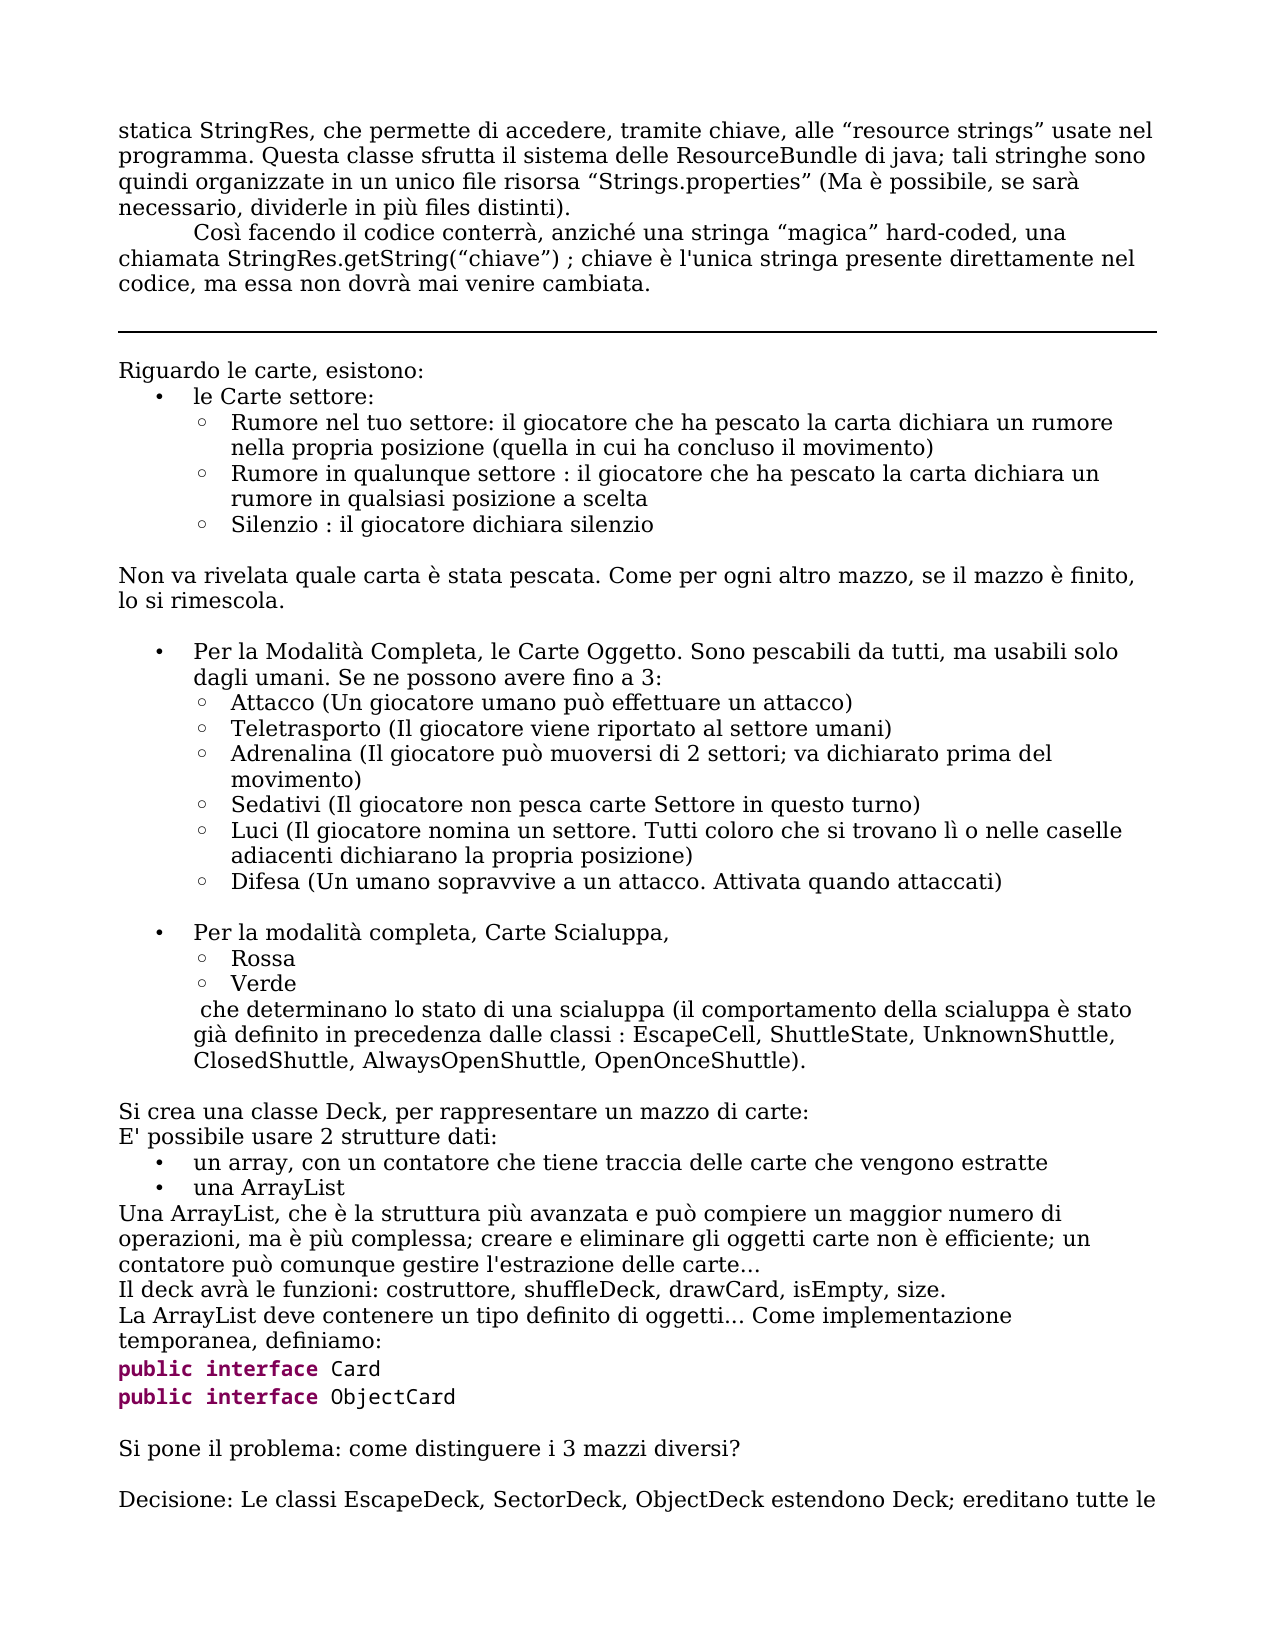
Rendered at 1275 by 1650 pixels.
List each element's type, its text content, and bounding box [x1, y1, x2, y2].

list Silenzio : il giocatore dichiara silenzio [193, 512, 1157, 537]
list Attacco (Un giocatore umano può effettuare un attacco) [193, 690, 1157, 716]
list Rumore in qualunque settore : il giocatore che ha pescato la carta dichiara un rumore in qualsiasi posizione a scelta [193, 461, 1157, 512]
text La ArrayList deve contenere un tipo definito di oggetti... Come implementazione temporanea, definiamo: [118, 1303, 1157, 1354]
text statica StringRes, che permette di accedere, tramite chiave, alle “resource strings” usate nel programma. Questa classe sfrutta il sistema delle ResourceBundle di java; tali stringhe sono quindi organizzate in un unico file risorsa “Strings.properties” (Ma è possibile, se sarà necessario, dividerle in più files distinti). [118, 118, 1157, 220]
list Adrenalina (Il giocatore può muoversi di 2 settori; va dichiarato prima del movimento) [193, 741, 1157, 792]
text Una ArrayList, che è la struttura più avanzata e può compiere un maggior numero di operazioni, ma è più complessa; creare e eliminare gli oggetti carte non è efficiente; un contatore può comunque gestire l'estrazione delle carte... [118, 1201, 1157, 1277]
text Riguardo le carte, esistono: [118, 359, 1157, 384]
list Sedativi (Il giocatore non pesca carte Settore in questo turno) [193, 792, 1157, 818]
list Per la Modalità Completa, le Carte Oggetto. Sono pescabili da tutti, ma usabili solo dagli umani. Se ne possono avere fino a 3: [156, 639, 1157, 690]
text public interface Card [118, 1354, 1157, 1382]
text E' possibile usare 2 strutture dati: [118, 1124, 1157, 1150]
text Si pone il problema: come distinguere i 3 mazzi diversi? [118, 1436, 1157, 1462]
list Luci (Il giocatore nomina un settore. Tutti coloro che si trovano lì o nelle caselle adiacenti dichiarano la propria posizione) [193, 818, 1157, 869]
list un array, con un contatore che tiene traccia delle carte che vengono estratte [156, 1150, 1157, 1175]
list che determinano lo stato di una scialuppa (il comportamento della scialuppa è stato già definito in precedenza dalle classi : EscapeCell, ShuttleState, UnknownShuttle, ClosedShuttle, AlwaysOpenShuttle, OpenOnceShuttle). [156, 997, 1157, 1073]
text Si crea una classe Deck, per rappresentare un mazzo di carte: [118, 1099, 1157, 1124]
list Difesa (Un umano sopravvive a un attacco. Attivata quando attaccati) [193, 869, 1157, 894]
list Rumore nel tuo settore: il giocatore che ha pescato la carta dichiara un rumore nella propria posizione (quella in cui ha concluso il movimento) [193, 410, 1157, 461]
list Per la modalità completa, Carte Scialuppa, [156, 920, 1157, 946]
text Il deck avrà le funzioni: costruttore, shuffleDeck, drawCard, isEmpty, size. [118, 1277, 1157, 1303]
list Verde [193, 971, 1157, 997]
list Rossa [193, 946, 1157, 971]
list le Carte settore: [156, 384, 1157, 410]
text Non va rivelata quale carta è stata pescata. Come per ogni altro mazzo, se il mazzo è finito, lo si rimescola. [118, 563, 1157, 614]
text Così facendo il codice conterrà, anziché una stringa “magica” hard-coded, una chiamata StringRes.getString(“chiave”) ; chiave è l'unica stringa presente direttamente nel codice, ma essa non dovrà mai venire cambiata. [118, 220, 1157, 297]
list una ArrayList [156, 1175, 1157, 1201]
text Decisione: Le classi EscapeDeck, SectorDeck, ObjectDeck estendono Deck; ereditano tutte le [118, 1487, 1157, 1513]
text public interface ObjectCard [118, 1382, 1157, 1411]
list Teletrasporto (Il giocatore viene riportato al settore umani) [193, 716, 1157, 741]
